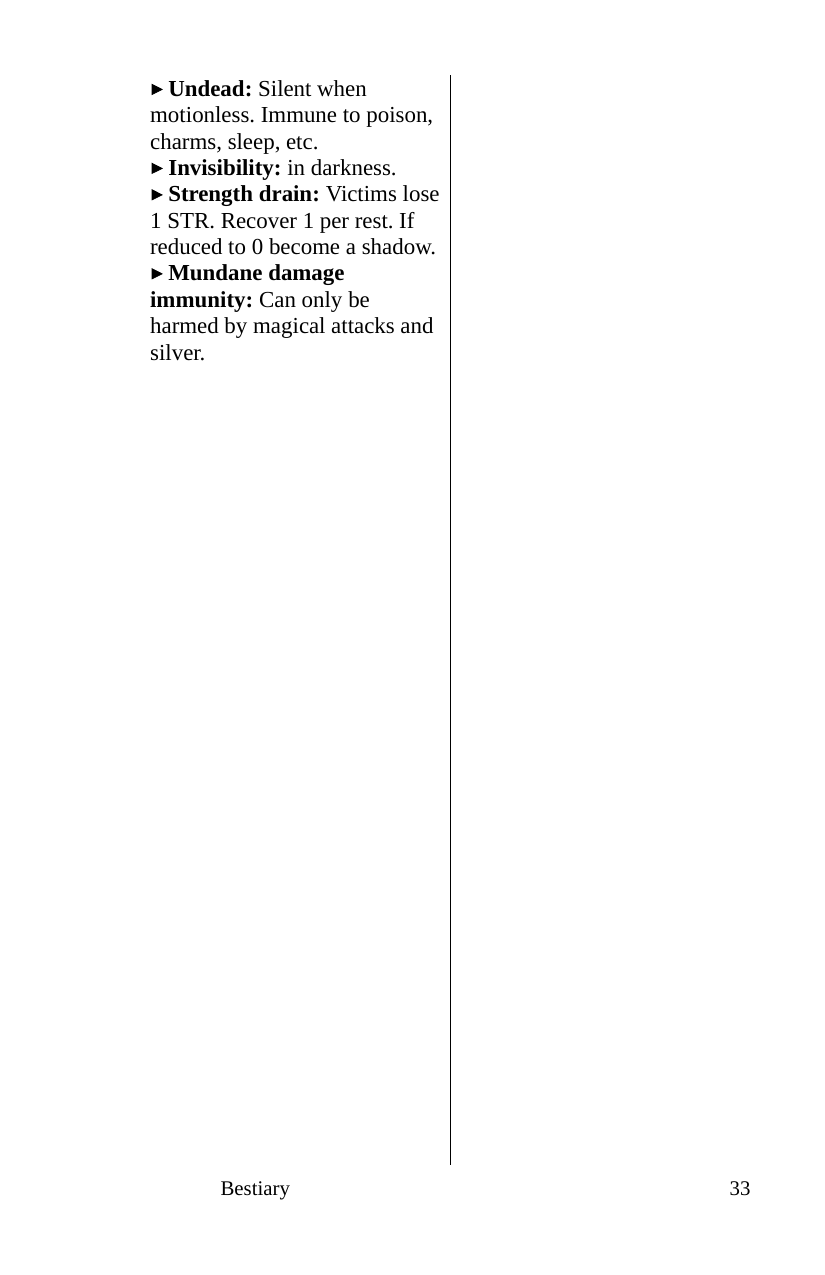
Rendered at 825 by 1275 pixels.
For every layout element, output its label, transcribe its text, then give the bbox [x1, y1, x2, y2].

list Invisibility: in darkness. [150, 154, 442, 180]
list Undead: Silent when motionless. Immune to poison, charms, sleep, etc. [150, 75, 442, 154]
list Strength drain: Victims lose 1 STR. Recover 1 per rest. If reduced to 0 become a shadow. [150, 180, 442, 259]
list Mundane damage immunity: Can only be harmed by magical attacks and silver. [150, 259, 442, 365]
